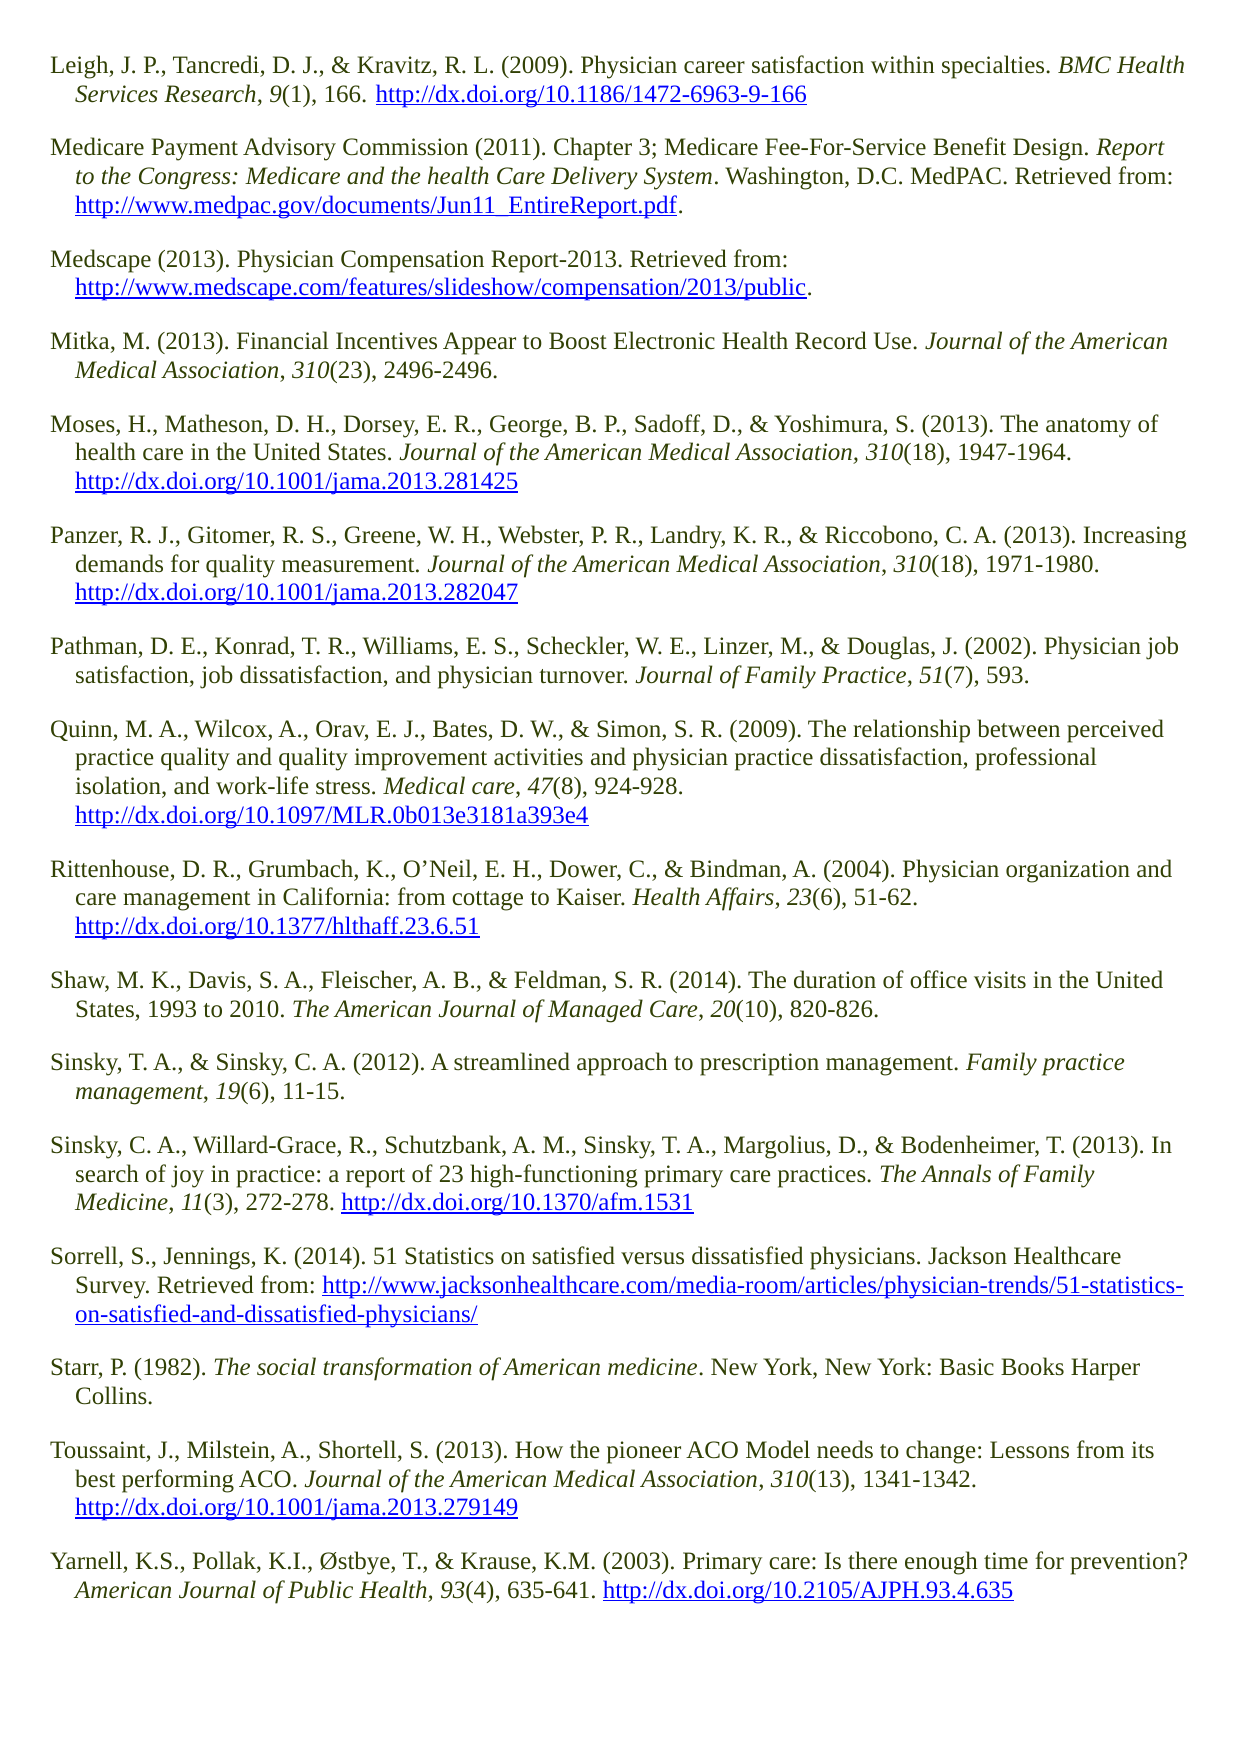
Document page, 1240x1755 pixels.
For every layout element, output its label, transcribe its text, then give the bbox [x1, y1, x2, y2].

list Sinsky, T. A., & Sinsky, C. A. (2012). A streamlined approach to prescription management. Family practice management, 19(6), 11-15. [50, 1047, 1189, 1105]
list Medscape (2013). Physician Compensation Report-2013. Retrieved from: http://www.medscape.com/features/slideshow/compensation/2013/public. [50, 244, 1189, 301]
list Shaw, M. K., Davis, S. A., Fleischer, A. B., & Feldman, S. R. (2014). The duration of office visits in the United States, 1993 to 2010. The American Journal of Managed Care, 20(10), 820-826. [50, 965, 1189, 1022]
list Panzer, R. J., Gitomer, R. S., Greene, W. H., Webster, P. R., Landry, K. R., & Riccobono, C. A. (2013). Increasing demands for quality measurement. Journal of the American Medical Association, 310(18), 1971-1980. http://dx.doi.org/10.1001/jama.2013.282047 [50, 520, 1189, 606]
list Quinn, M. A., Wilcox, A., Orav, E. J., Bates, D. W., & Simon, S. R. (2009). The relationship between perceived practice quality and quality improvement activities and physician practice dissatisfaction, professional isolation, and work-life stress. Medical care, 47(8), 924-928. http://dx.doi.org/10.1097/MLR.0b013e3181a393e4 [50, 714, 1189, 829]
list Leigh, J. P., Tancredi, D. J., & Kravitz, R. L. (2009). Physician career satisfaction within specialties. BMC Health Services Research, 9(1), 166. http://dx.doi.org/10.1186/1472-6963-9-166 [50, 50, 1189, 107]
list Sinsky, C. A., Willard-Grace, R., Schutzbank, A. M., Sinsky, T. A., Margolius, D., & Bodenheimer, T. (2013). In search of joy in practice: a report of 23 high-functioning primary care practices. The Annals of Family Medicine, 11(3), 272-278. http://dx.doi.org/10.1370/afm.1531 [50, 1130, 1189, 1216]
list Starr, P. (1982). The social transformation of American medicine. New York, New York: Basic Books Harper Collins. [50, 1352, 1189, 1410]
list Moses, H., Matheson, D. H., Dorsey, E. R., George, B. P., Sadoff, D., & Yoshimura, S. (2013). The anatomy of health care in the United States. Journal of the American Medical Association, 310(18), 1947-1964. http://dx.doi.org/10.1001/jama.2013.281425 [50, 409, 1189, 495]
list Pathman, D. E., Konrad, T. R., Williams, E. S., Scheckler, W. E., Linzer, M., & Douglas, J. (2002). Physician job satisfaction, job dissatisfaction, and physician turnover. Journal of Family Practice, 51(7), 593. [50, 631, 1189, 689]
list Rittenhouse, D. R., Grumbach, K., O’Neil, E. H., Dower, C., & Bindman, A. (2004). Physician organization and care management in California: from cottage to Kaiser. Health Affairs, 23(6), 51-62. http://dx.doi.org/10.1377/hlthaff.23.6.51 [50, 854, 1189, 940]
list Sorrell, S., Jennings, K. (2014). 51 Statistics on satisfied versus dissatisfied physicians. Jackson Healthcare Survey. Retrieved from: http://www.jacksonhealthcare.com/media-room/articles/physician-trends/51-statistics-on-satisfied-and-dissatisfied-physicians/ [50, 1241, 1189, 1327]
list Medicare Payment Advisory Commission (2011). Chapter 3; Medicare Fee-For-Service Benefit Design. Report to the Congress: Medicare and the health Care Delivery System. Washington, D.C. MedPAC. Retrieved from: http://www.medpac.gov/documents/Jun11_EntireReport.pdf. [50, 132, 1189, 219]
list Mitka, M. (2013). Financial Incentives Appear to Boost Electronic Health Record Use. Journal of the American Medical Association, 310(23), 2496-2496. [50, 326, 1189, 384]
list Toussaint, J., Milstein, A., Shortell, S. (2013). How the pioneer ACO Model needs to change: Lessons from its best performing ACO. Journal of the American Medical Association, 310(13), 1341-1342. http://dx.doi.org/10.1001/jama.2013.279149 [50, 1435, 1189, 1521]
list Yarnell, K.S., Pollak, K.I., Østbye, T., & Krause, K.M. (2003). Primary care: Is there enough time for prevention? American Journal of Public Health, 93(4), 635-641. http://dx.doi.org/10.2105/AJPH.93.4.635 [50, 1546, 1189, 1604]
